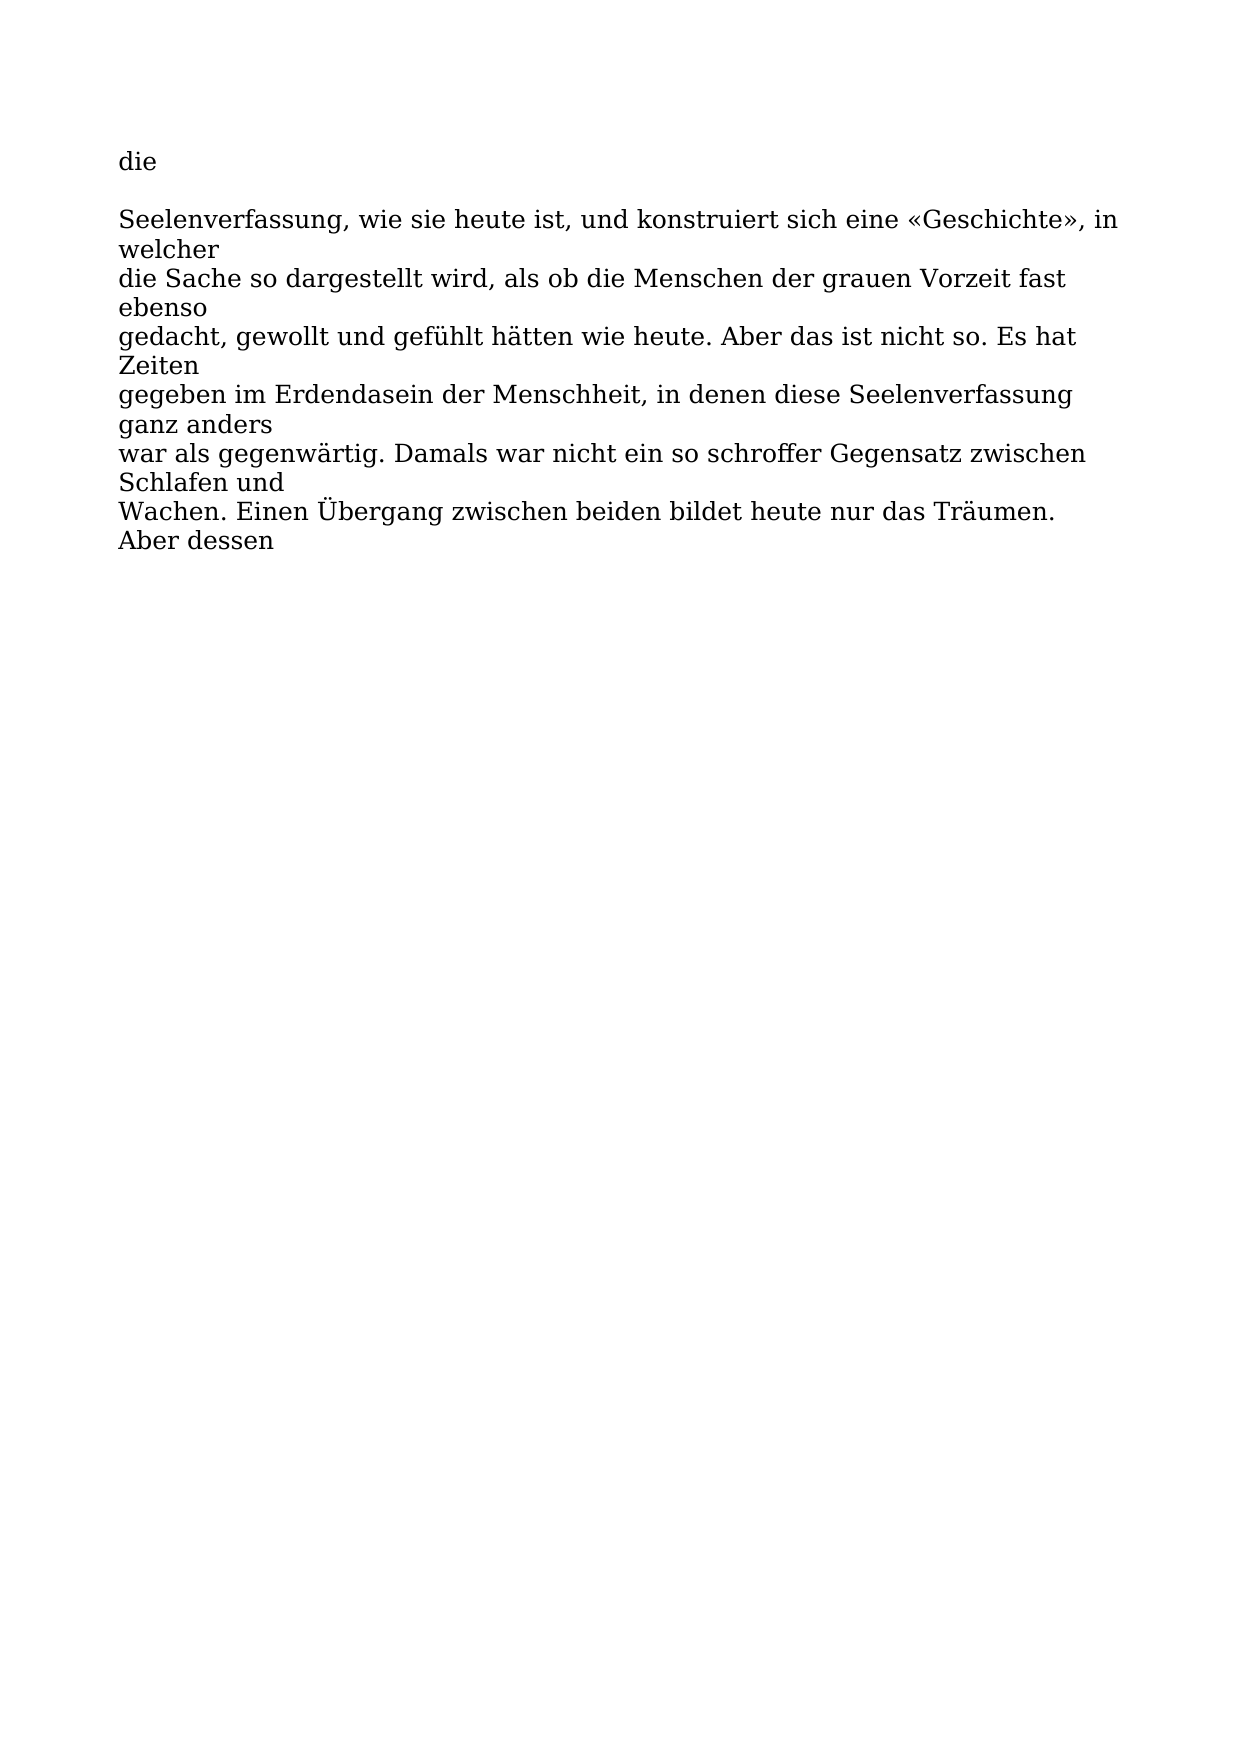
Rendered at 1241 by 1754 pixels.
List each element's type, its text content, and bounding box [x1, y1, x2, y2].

text die Sache so dargestellt wird, als ob die Menschen der grauen Vorzeit fast ebenso [118, 264, 1122, 322]
text Seelenverfassung, wie sie heute ist, und konstruiert sich eine «Geschichte», in welcher [118, 206, 1122, 264]
text gedacht, gewollt und gefühlt hätten wie heute. Aber das ist nicht so. Es hat Zeiten [118, 322, 1122, 381]
text Wachen. Einen Übergang zwischen beiden bildet heute nur das Träumen. Aber dessen [118, 497, 1122, 556]
text gegeben im Erdendasein der Menschheit, in denen diese Seelenverfassung ganz anders [118, 381, 1122, 439]
text war als gegenwärtig. Damals war nicht ein so schroffer Gegensatz zwischen Schlafen und [118, 439, 1122, 497]
text die [118, 147, 1122, 176]
